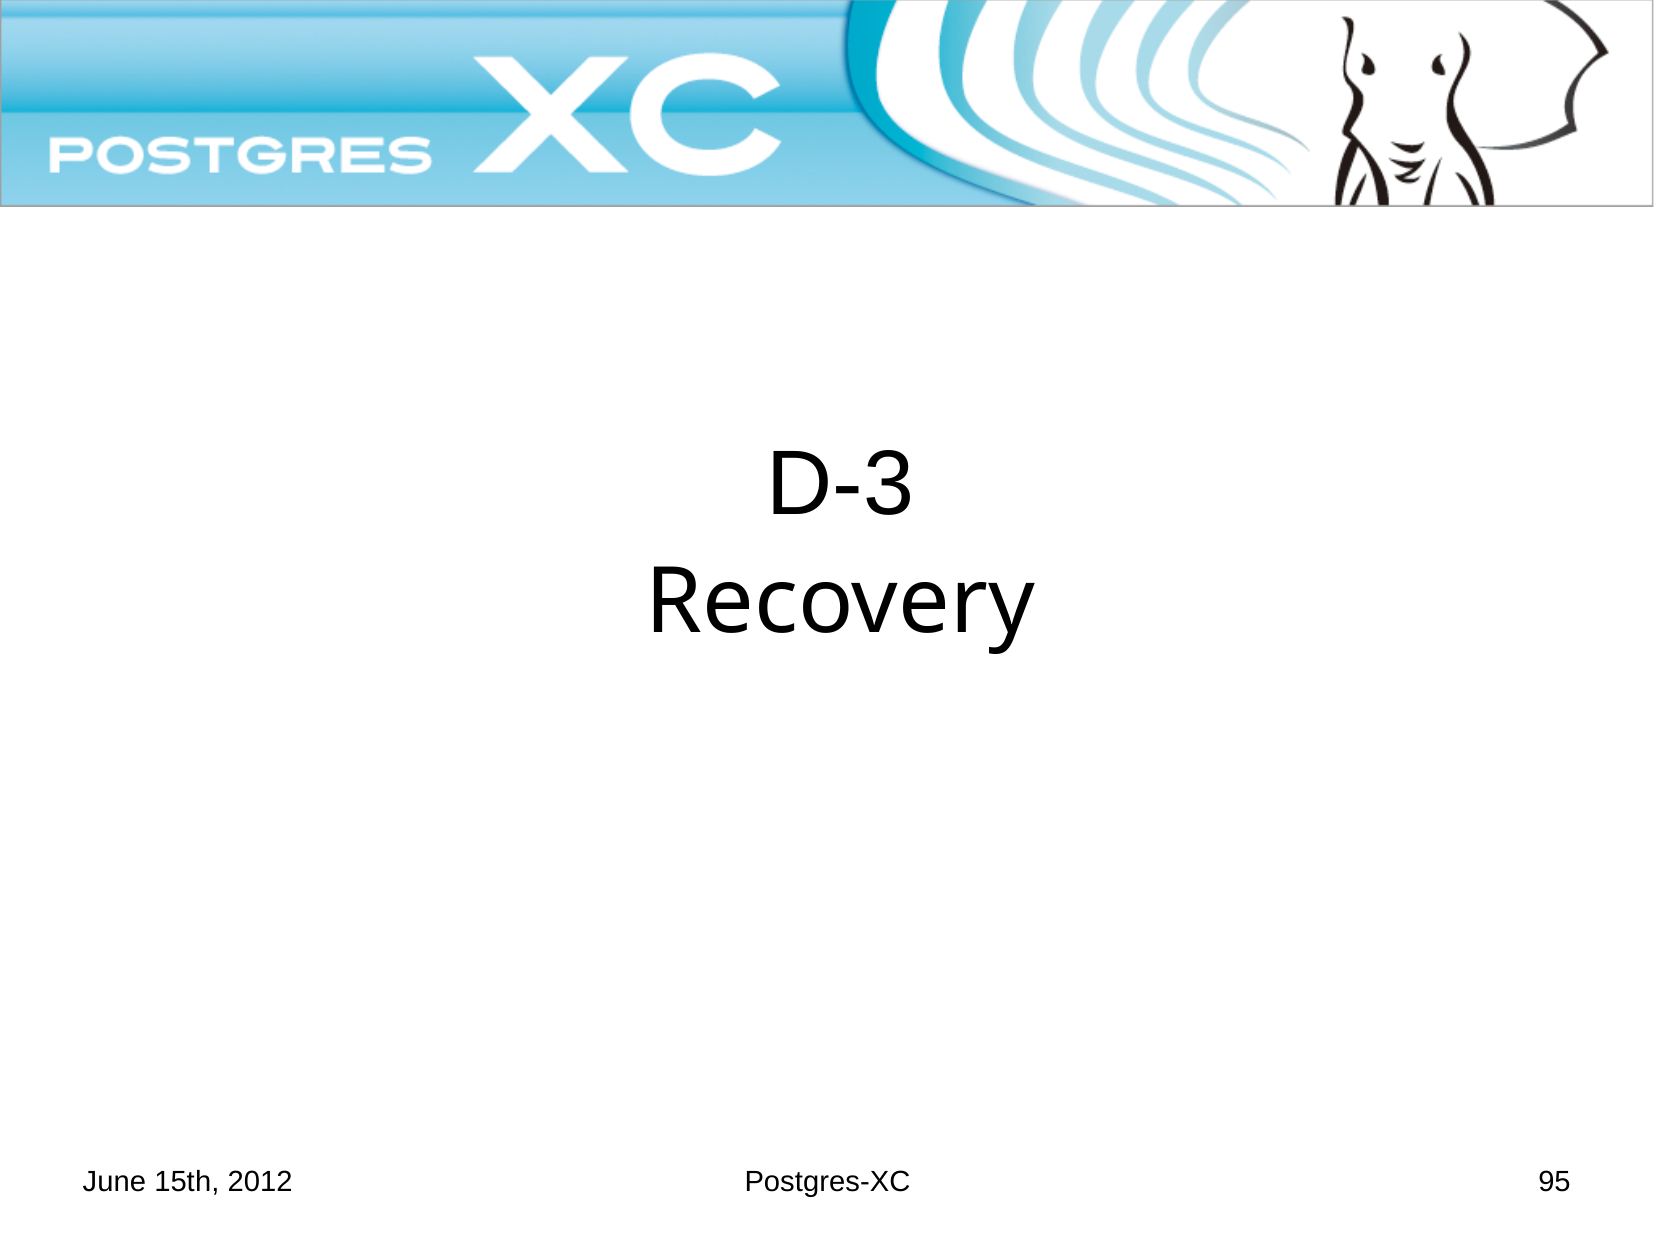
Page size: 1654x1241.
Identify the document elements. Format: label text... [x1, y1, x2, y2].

picture [0, 0, 1654, 207]
title D-3 Recovery [96, 432, 1585, 658]
